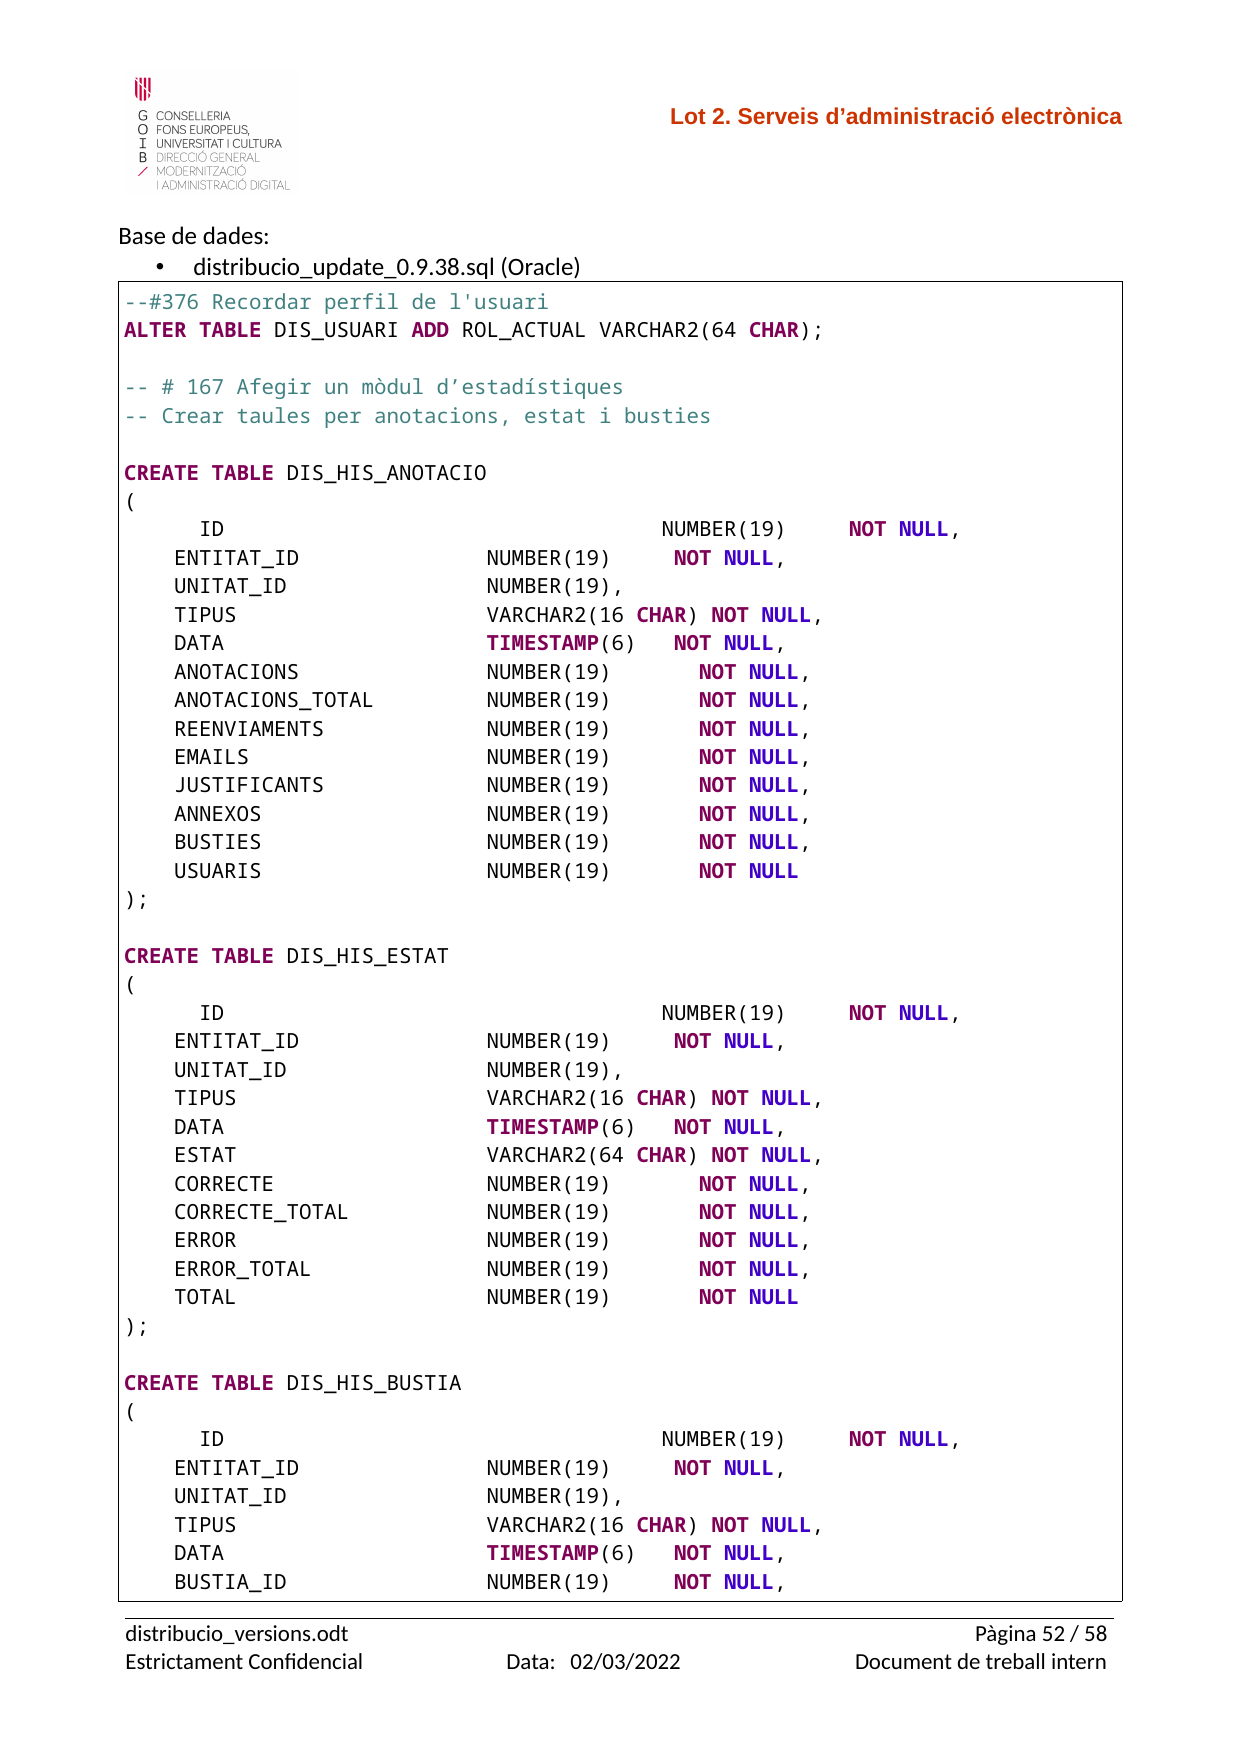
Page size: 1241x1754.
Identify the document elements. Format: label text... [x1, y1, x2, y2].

text Base de dades: [118, 220, 1122, 251]
table_header --#376 Recordar perfil de l'usuari ALTER TABLE DIS_USUARI ADD ROL_ACTUAL VARCHAR2(64 CHAR); -- # 167 Afegir un mòdul d’estadístiques -- Crear taules per anotacions, estat i busties CREATE TABLE DIS_HIS_ANOTACIO ( ID NUMBER(19) NOT NULL, ENTITAT_ID NUMBER(19) NOT NULL, UNITAT_ID NUMBER(19), TIPUS VARCHAR2(16 CHAR) NOT NULL, DATA TIMESTAMP(6) NOT NULL, ANOTACIONS NUMBER(19) NOT NULL, ANOTACIONS_TOTAL NUMBER(19) NOT NULL, REENVIAMENTS NUMBER(19) NOT NULL, EMAILS NUMBER(19) NOT NULL, JUSTIFICANTS NUMBER(19) NOT NULL, ANNEXOS NUMBER(19) NOT NULL, BUSTIES NUMBER(19) NOT NULL, USUARIS NUMBER(19) NOT NULL ); CREATE TABLE DIS_HIS_ESTAT ( ID NUMBER(19) NOT NULL, ENTITAT_ID NUMBER(19) NOT NULL, UNITAT_ID NUMBER(19), TIPUS VARCHAR2(16 CHAR) NOT NULL, DATA TIMESTAMP(6) NOT NULL, ESTAT VARCHAR2(64 CHAR) NOT NULL, CORRECTE NUMBER(19) NOT NULL, CORRECTE_TOTAL NUMBER(19) NOT NULL, ERROR NUMBER(19) NOT NULL, ERROR_TOTAL NUMBER(19) NOT NULL, TOTAL NUMBER(19) NOT NULL ); CREATE TABLE DIS_HIS_BUSTIA ( ID NUMBER(19) NOT NULL, ENTITAT_ID NUMBER(19) NOT NULL, UNITAT_ID NUMBER(19), TIPUS VARCHAR2(16 CHAR) NOT NULL, DATA TIMESTAMP(6) NOT NULL, BUSTIA_ID NUMBER(19) NOT NULL, [119, 282, 1122, 1601]
list distribucio_update_0.9.38.sql (Oracle) [156, 251, 1122, 281]
picture [126, 70, 299, 197]
